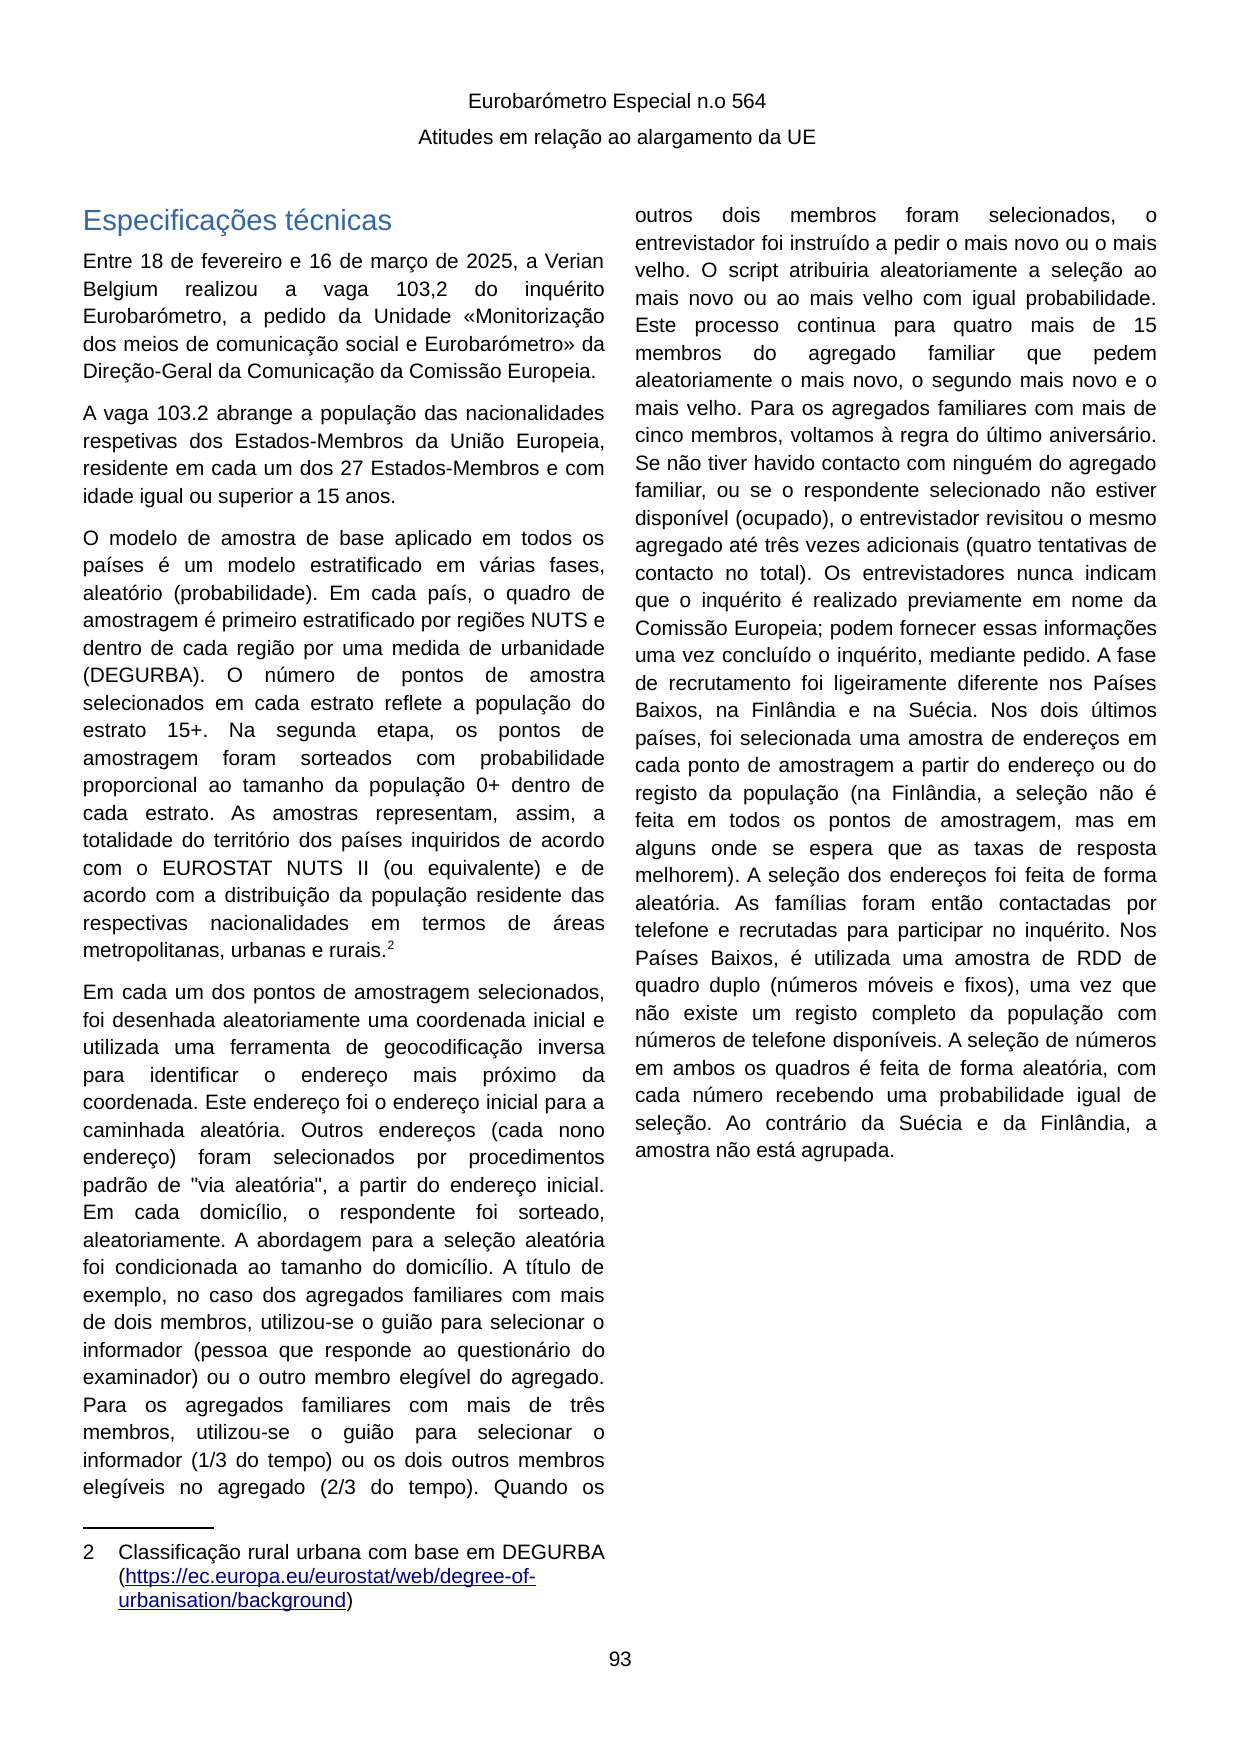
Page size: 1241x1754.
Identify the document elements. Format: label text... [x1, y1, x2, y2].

text O modelo de amostra de base aplicado em todos os países é um modelo estratificado em várias fases, aleatório (probabilidade). Em cada país, o quadro de amostragem é primeiro estratificado por regiões NUTS e dentro de cada região por uma medida de urbanidade (DEGURBA). O número de pontos de amostra selecionados em cada estrato reflete a população do estrato 15+. Na segunda etapa, os pontos de amostragem foram sorteados com probabilidade proporcional ao tamanho da população 0+ dentro de cada estrato. As amostras representam, assim, a totalidade do território dos países inquiridos de acordo com o EUROSTAT NUTS II (ou equivalente) e de acordo com a distribuição da população residente das respectivas nacionalidades em termos de áreas metropolitanas, urbanas e rurais. [83, 526, 605, 962]
text Entre 18 de fevereiro e 16 de março de 2025, a Verian Belgium realizou a vaga 103,2 do inquérito Eurobarómetro, a pedido da Unidade «Monitorização dos meios de comunicação social e Eurobarómetro» da Direção-Geral da Comunicação da Comissão Europeia. [83, 249, 605, 383]
text A vaga 103.2 abrange a população das nacionalidades respetivas dos Estados-Membros da União Europeia, residente em cada um dos 27 Estados-Membros e com idade igual ou superior a 15 anos. [83, 401, 605, 507]
subtitle Especificações técnicas [83, 203, 605, 236]
text Classificação rural urbana com base em DEGURBA (https://ec.europa.eu/eurostat/web/degree-of-urbanisation/background) [83, 1540, 605, 1612]
text Em cada um dos pontos de amostragem selecionados, foi desenhada aleatoriamente uma coordenada inicial e utilizada uma ferramenta de geocodificação inversa para identificar o endereço mais próximo da coordenada. Este endereço foi o endereço inicial para a caminhada aleatória. Outros endereços (cada nono endereço) foram selecionados por procedimentos padrão de "via aleatória", a partir do endereço inicial. Em cada domicílio, o respondente foi sorteado, aleatoriamente. A abordagem para a seleção aleatória foi condicionada ao tamanho do domicílio. A título de exemplo, no caso dos agregados familiares com mais de dois membros, utilizou-se o guião para selecionar o informador (pessoa que responde ao questionário do examinador) ou o outro membro elegível do agregado. Para os agregados familiares com mais de três membros, utilizou-se o guião para selecionar o informador (1/3 do tempo) ou os dois outros membros elegíveis no agregado (2/3 do tempo). Quando os [83, 980, 605, 1499]
text outros dois membros foram selecionados, o entrevistador foi instruído a pedir o mais novo ou o mais velho. O script atribuiria aleatoriamente a seleção ao mais novo ou ao mais velho com igual probabilidade. Este processo continua para quatro mais de 15 membros do agregado familiar que pedem aleatoriamente o mais novo, o segundo mais novo e o mais velho. Para os agregados familiares com mais de cinco membros, voltamos à regra do último aniversário. Se não tiver havido contacto com ninguém do agregado familiar, ou se o respondente selecionado não estiver disponível (ocupado), o entrevistador revisitou o mesmo agregado até três vezes adicionais (quatro tentativas de contacto no total). Os entrevistadores nunca indicam que o inquérito é realizado previamente em nome da Comissão Europeia; podem fornecer essas informações uma vez concluído o inquérito, mediante pedido. A fase de recrutamento foi ligeiramente diferente nos Países Baixos, na Finlândia e na Suécia. Nos dois últimos países, foi selecionada uma amostra de endereços em cada ponto de amostragem a partir do endereço ou do registo da população (na Finlândia, a seleção não é feita em todos os pontos de amostragem, mas em alguns onde se espera que as taxas de resposta melhorem). A seleção dos endereços foi feita de forma aleatória. As famílias foram então contactadas por telefone e recrutadas para participar no inquérito. Nos Países Baixos, é utilizada uma amostra de RDD de quadro duplo (números móveis e fixos), uma vez que não existe um registo completo da população com números de telefone disponíveis. A seleção de números em ambos os quadros é feita de forma aleatória, com cada número recebendo uma probabilidade igual de seleção. Ao contrário da Suécia e da Finlândia, a amostra não está agrupada. [635, 203, 1157, 1162]
